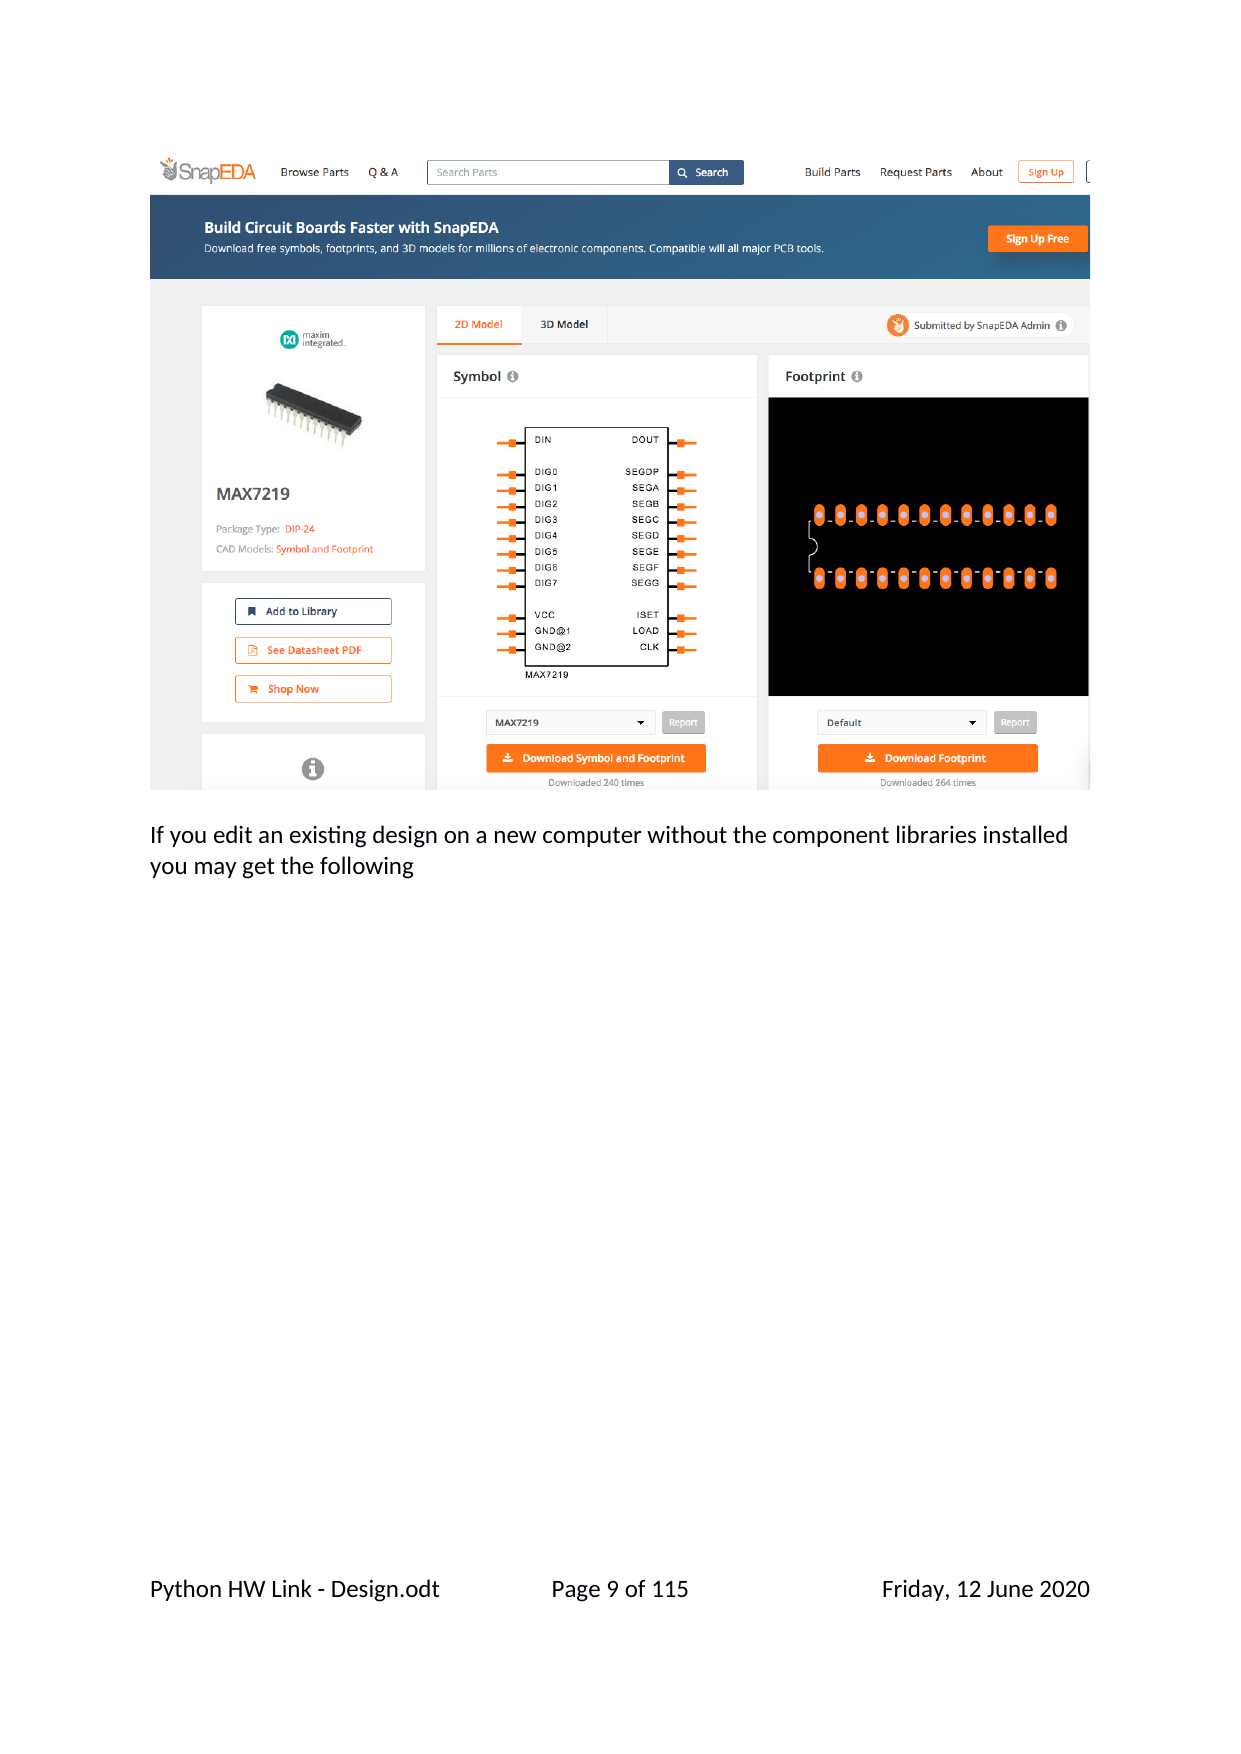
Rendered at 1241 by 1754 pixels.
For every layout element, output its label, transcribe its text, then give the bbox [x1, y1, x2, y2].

text If you edit an existing design on a new computer without the component libraries installed you may get the following [150, 820, 1090, 881]
picture [150, 150, 1091, 790]
